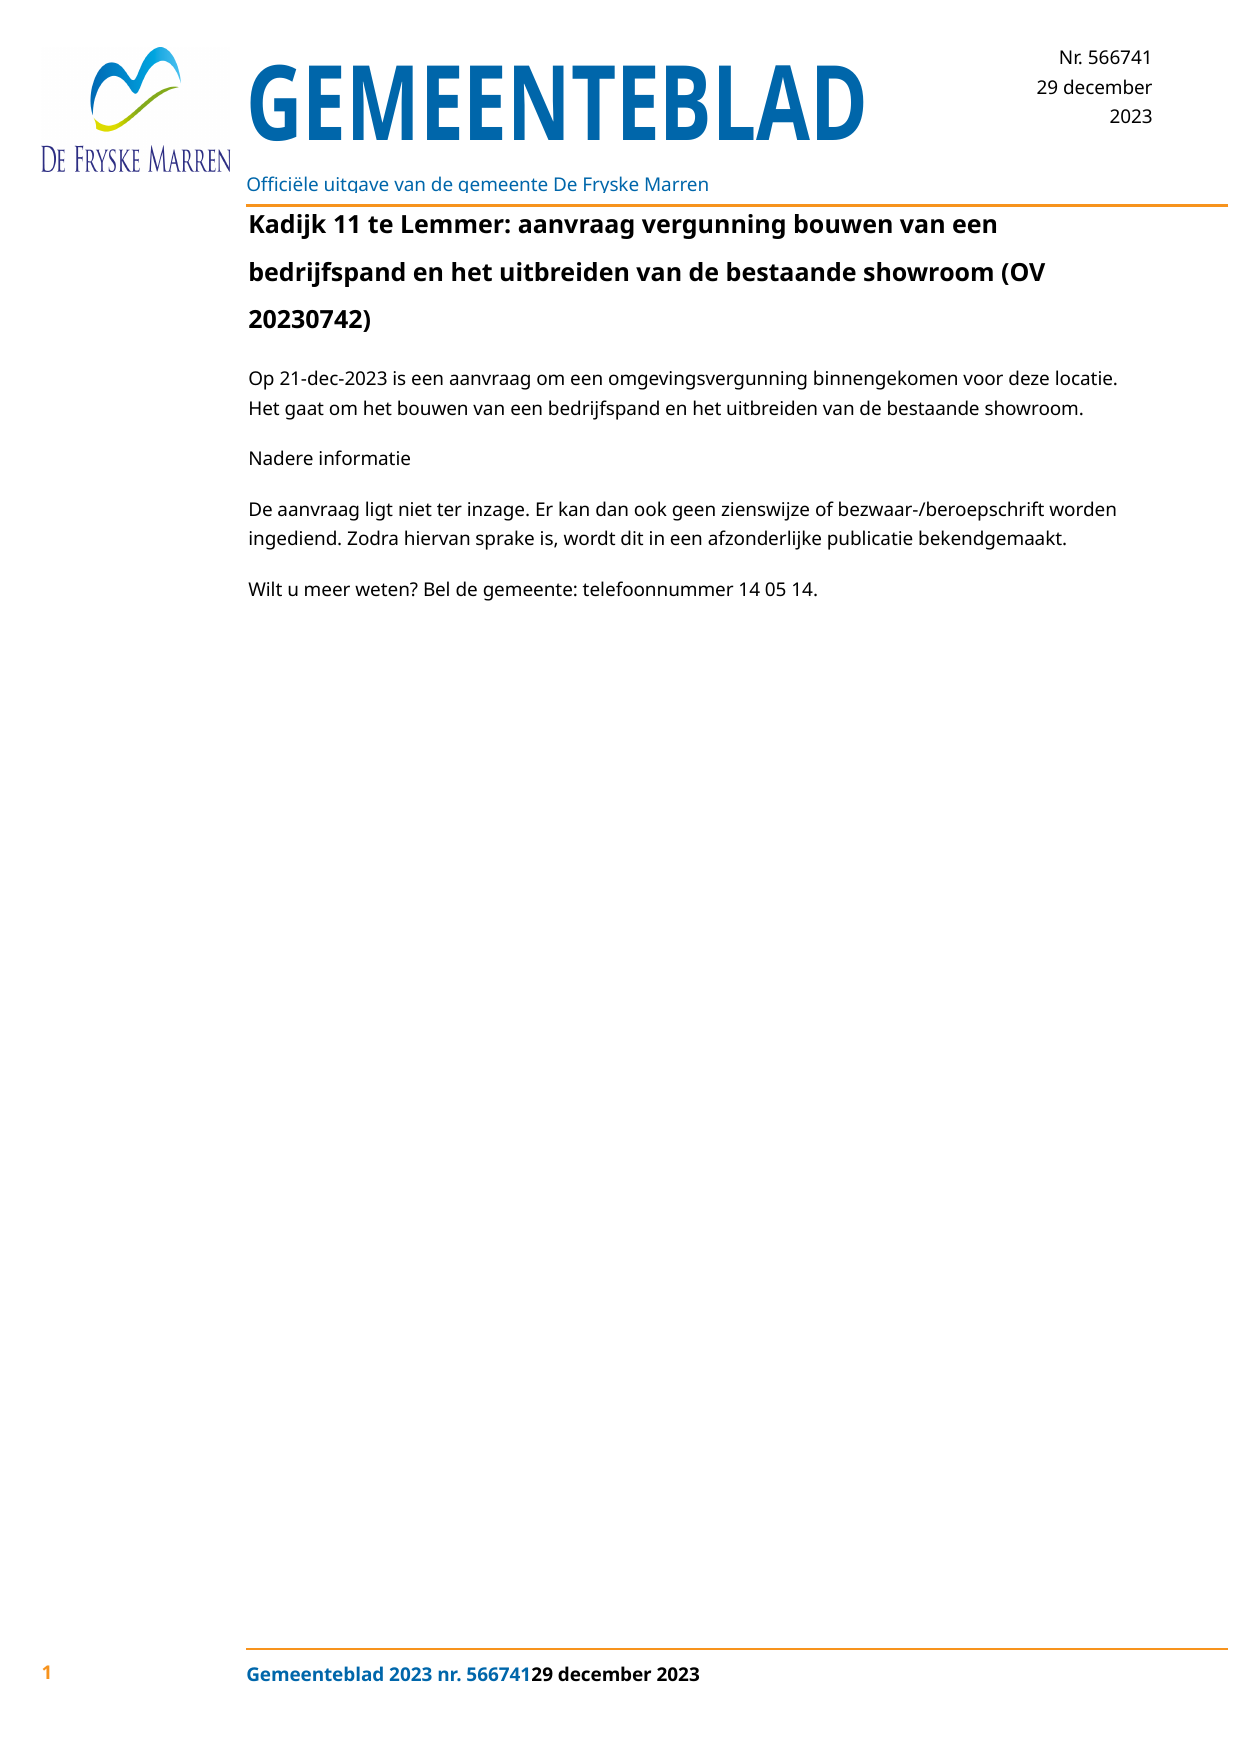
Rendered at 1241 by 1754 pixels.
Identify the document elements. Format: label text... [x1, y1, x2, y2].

text Kadijk 11 te Lemmer: aanvraag vergunning bouwen van een bedrijfspand en het uitbreiden van de bestaande showroom (OV 20230742) [248, 207, 1152, 336]
text De aanvraag ligt niet ter inzage. Er kan dan ook geen zienswijze of bezwaar-/beroepschrift worden ingediend. Zodra hiervan sprake is, wordt dit in een afzonderlijke publicatie bekendgemaakt. [248, 496, 1152, 551]
picture [41, 47, 231, 172]
text Nadere informatie [248, 446, 1152, 471]
text Op 21-dec-2023 is een aanvraag om een omgevingsvergunning binnengekomen voor deze locatie. Het gaat om het bouwen van een bedrijfspand en het uitbreiden van de bestaande showroom. [248, 366, 1152, 421]
text Wilt u meer weten? Bel de gemeente: telefoonnummer 14 05 14. [248, 576, 1152, 602]
